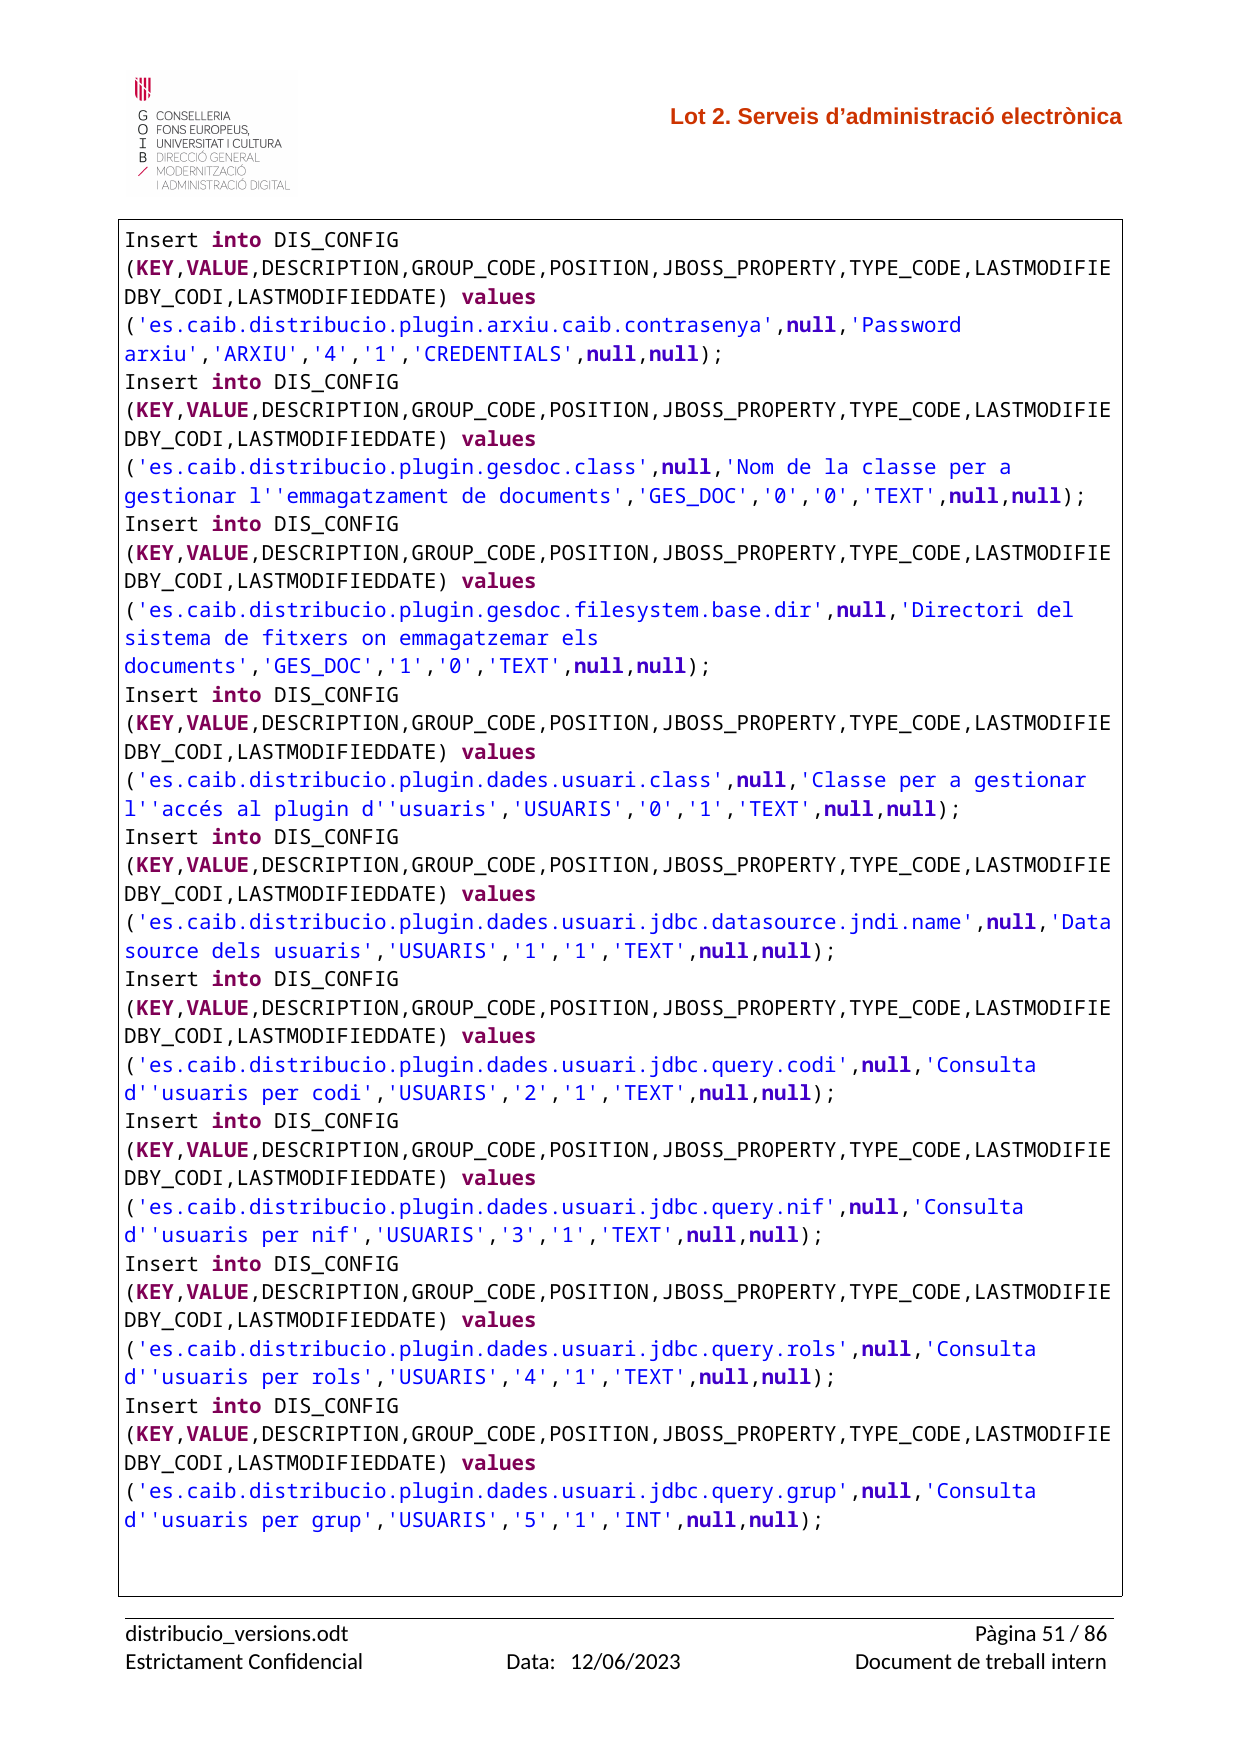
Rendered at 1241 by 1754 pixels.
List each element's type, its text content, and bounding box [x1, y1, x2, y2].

picture [126, 70, 299, 197]
table_header Insert into DIS_CONFIG (KEY,VALUE,DESCRIPTION,GROUP_CODE,POSITION,JBOSS_PROPERTY,TYPE_CODE,LASTMODIFIEDBY_CODI,LASTMODIFIEDDATE) values ('es.caib.distribucio.plugin.arxiu.caib.contrasenya',null,'Password arxiu','ARXIU','4','1','CREDENTIALS',null,null); Insert into DIS_CONFIG (KEY,VALUE,DESCRIPTION,GROUP_CODE,POSITION,JBOSS_PROPERTY,TYPE_CODE,LASTMODIFIEDBY_CODI,LASTMODIFIEDDATE) values ('es.caib.distribucio.plugin.gesdoc.class',null,'Nom de la classe per a gestionar l''emmagatzament de documents','GES_DOC','0','0','TEXT',null,null); Insert into DIS_CONFIG (KEY,VALUE,DESCRIPTION,GROUP_CODE,POSITION,JBOSS_PROPERTY,TYPE_CODE,LASTMODIFIEDBY_CODI,LASTMODIFIEDDATE) values ('es.caib.distribucio.plugin.gesdoc.filesystem.base.dir',null,'Directori del sistema de fitxers on emmagatzemar els documents','GES_DOC','1','0','TEXT',null,null); Insert into DIS_CONFIG (KEY,VALUE,DESCRIPTION,GROUP_CODE,POSITION,JBOSS_PROPERTY,TYPE_CODE,LASTMODIFIEDBY_CODI,LASTMODIFIEDDATE) values ('es.caib.distribucio.plugin.dades.usuari.class',null,'Classe per a gestionar l''accés al plugin d''usuaris','USUARIS','0','1','TEXT',null,null); Insert into DIS_CONFIG (KEY,VALUE,DESCRIPTION,GROUP_CODE,POSITION,JBOSS_PROPERTY,TYPE_CODE,LASTMODIFIEDBY_CODI,LASTMODIFIEDDATE) values ('es.caib.distribucio.plugin.dades.usuari.jdbc.datasource.jndi.name',null,'Datasource dels usuaris','USUARIS','1','1','TEXT',null,null); Insert into DIS_CONFIG (KEY,VALUE,DESCRIPTION,GROUP_CODE,POSITION,JBOSS_PROPERTY,TYPE_CODE,LASTMODIFIEDBY_CODI,LASTMODIFIEDDATE) values ('es.caib.distribucio.plugin.dades.usuari.jdbc.query.codi',null,'Consulta d''usuaris per codi','USUARIS','2','1','TEXT',null,null); Insert into DIS_CONFIG (KEY,VALUE,DESCRIPTION,GROUP_CODE,POSITION,JBOSS_PROPERTY,TYPE_CODE,LASTMODIFIEDBY_CODI,LASTMODIFIEDDATE) values ('es.caib.distribucio.plugin.dades.usuari.jdbc.query.nif',null,'Consulta d''usuaris per nif','USUARIS','3','1','TEXT',null,null); Insert into DIS_CONFIG (KEY,VALUE,DESCRIPTION,GROUP_CODE,POSITION,JBOSS_PROPERTY,TYPE_CODE,LASTMODIFIEDBY_CODI,LASTMODIFIEDDATE) values ('es.caib.distribucio.plugin.dades.usuari.jdbc.query.rols',null,'Consulta d''usuaris per rols','USUARIS','4','1','TEXT',null,null); Insert into DIS_CONFIG (KEY,VALUE,DESCRIPTION,GROUP_CODE,POSITION,JBOSS_PROPERTY,TYPE_CODE,LASTMODIFIEDBY_CODI,LASTMODIFIEDDATE) values ('es.caib.distribucio.plugin.dades.usuari.jdbc.query.grup',null,'Consulta d''usuaris per grup','USUARIS','5','1','INT',null,null); [119, 220, 1122, 1596]
